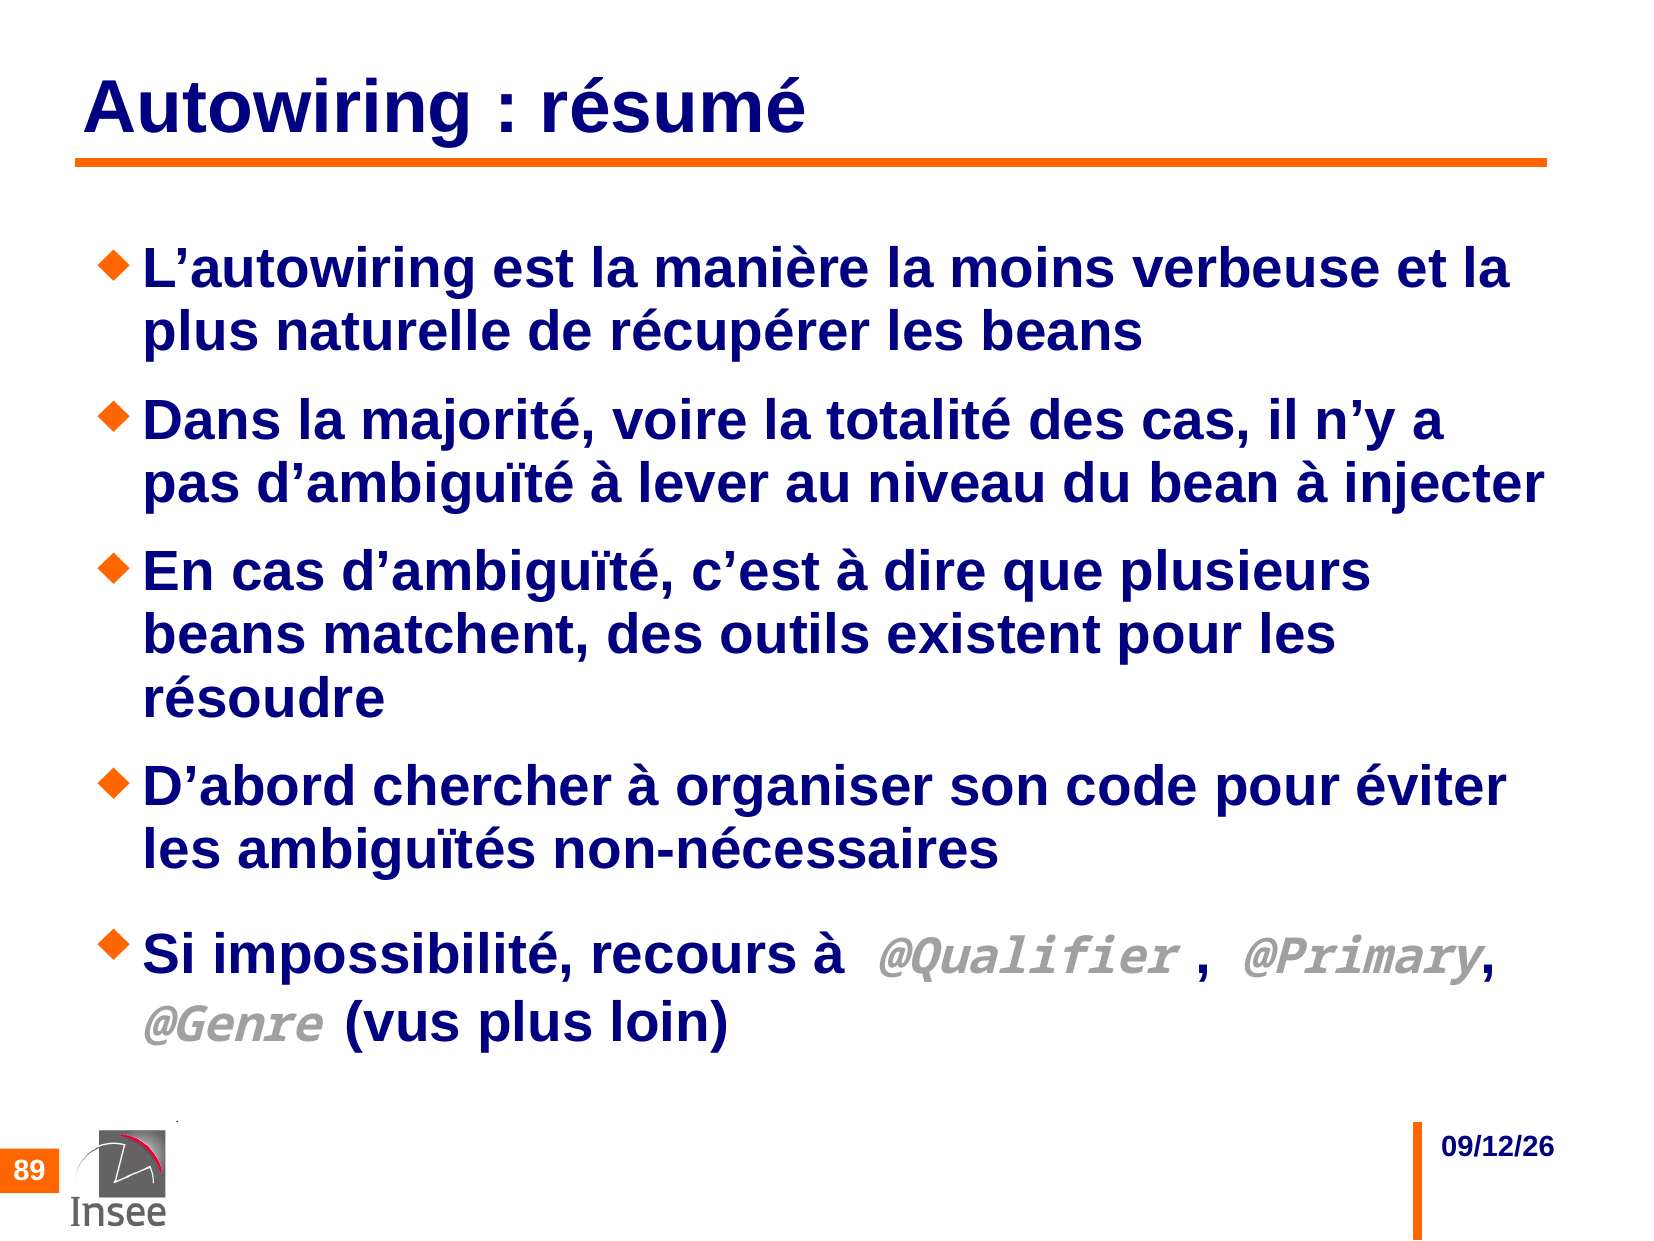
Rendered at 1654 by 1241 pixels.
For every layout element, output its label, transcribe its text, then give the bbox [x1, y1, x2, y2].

title Autowiring : résumé [82, 49, 1619, 163]
picture [62, 1121, 178, 1241]
list L’autowiring est la manière la moins verbeuse et la plus naturelle de récupérer les beans Dans la majorité, voire la totalité des cas, il n’y a pas d’ambiguïté à lever au niveau du bean à injecter En cas d’ambiguïté, c’est à dire que plusieurs beans matchent, des outils existent pour les résoudre D’abord chercher à organiser son code pour éviter les ambiguïtés non-nécessaires Si impossibilité, recours à @Qualifier , @Primary, @Genre (vus plus loin) [82, 236, 1548, 1087]
